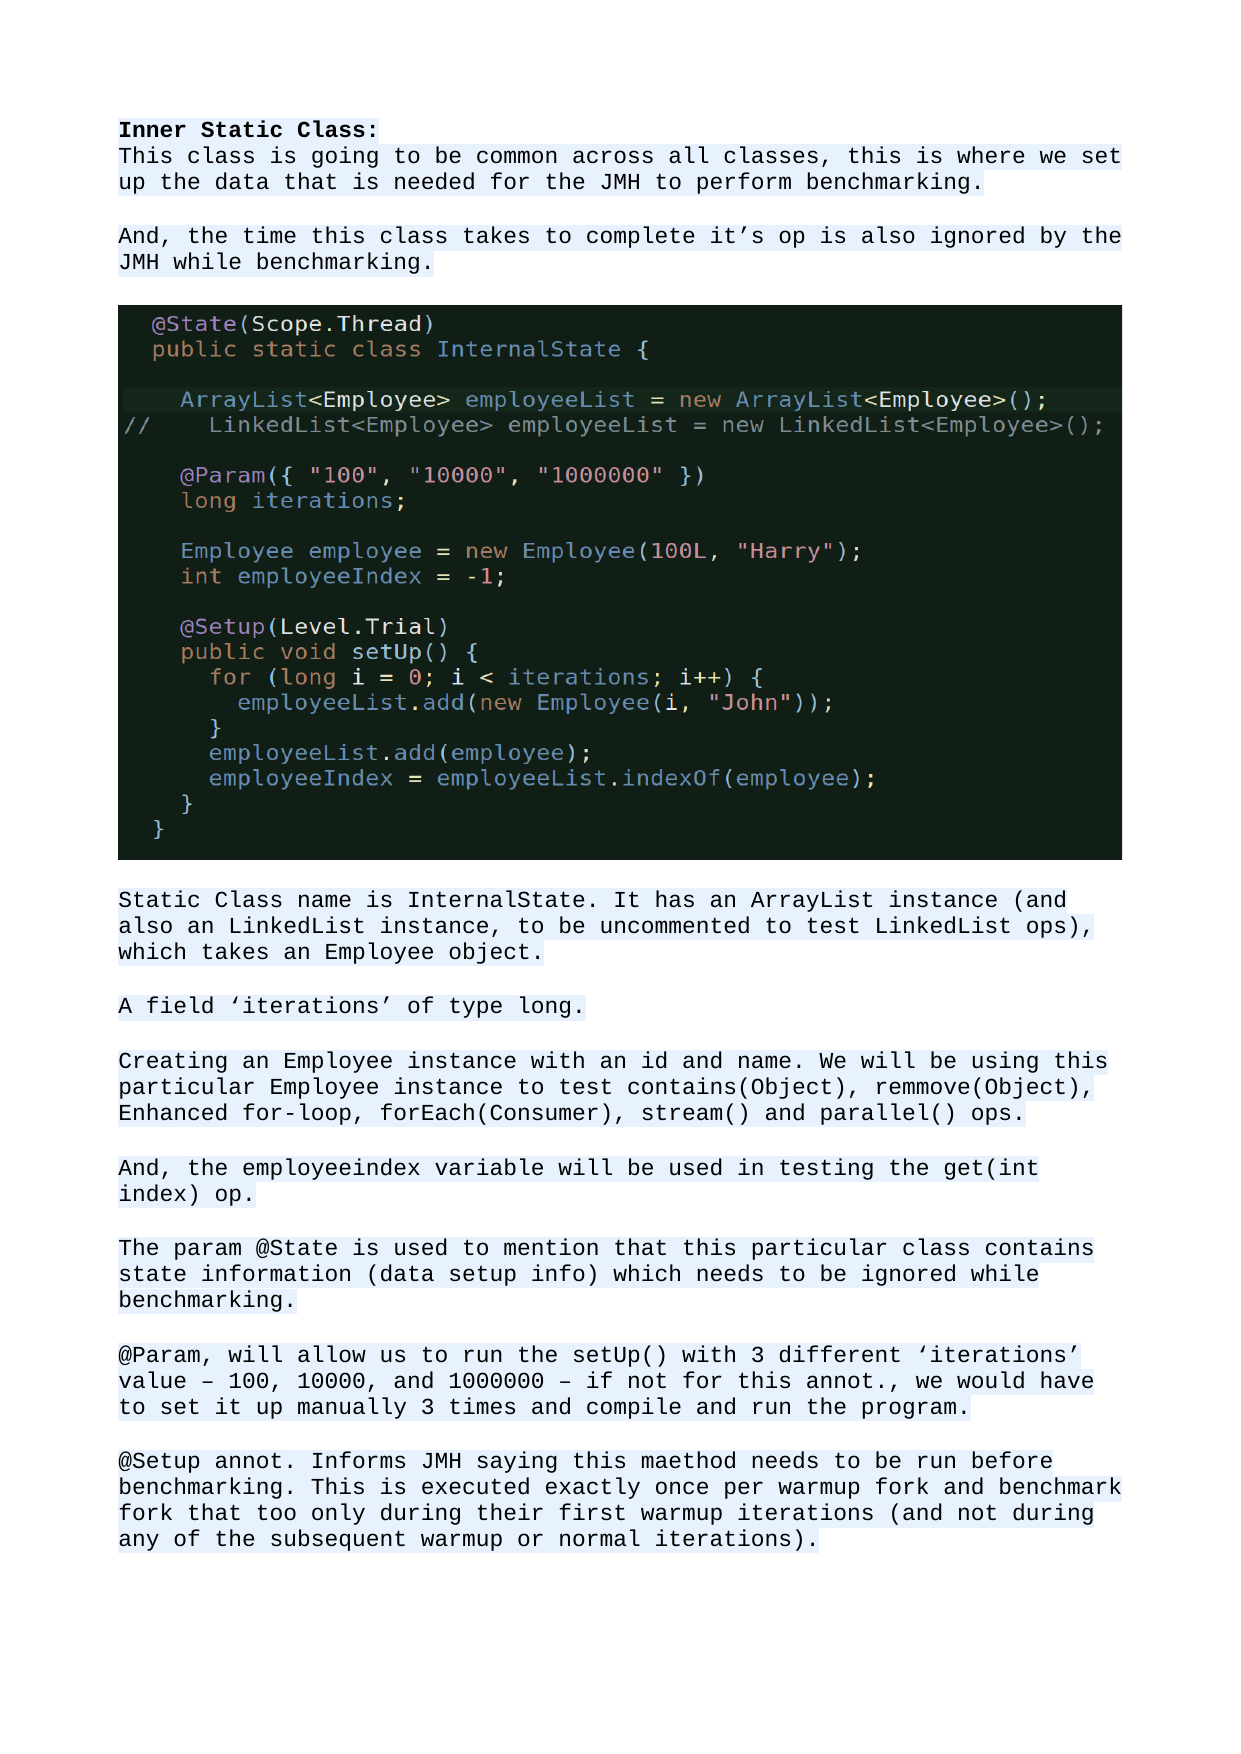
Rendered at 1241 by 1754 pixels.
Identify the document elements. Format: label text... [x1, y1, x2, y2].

text Creating an Employee instance with an id and name. We will be using this particular Employee instance to test contains(Object), remmove(Object), Enhanced for-loop, forEach(Consumer), stream() and parallel() ops. [118, 1049, 1122, 1127]
text Inner Static Class: [118, 118, 1122, 144]
text A field ‘iterations’ of type long. [118, 995, 1122, 1021]
text And, the employeeindex variable will be used in testing the get(int index) op. [118, 1156, 1122, 1208]
text @Setup annot. Informs JMH saying this maethod needs to be run before benchmarking. This is executed exactly once per warmup fork and benchmark fork that too only during their first warmup iterations (and not during any of the subsequent warmup or normal iterations). [118, 1450, 1122, 1553]
text The param @State is used to mention that this particular class contains state information (data setup info) which needs to be ignored while benchmarking. [118, 1237, 1122, 1314]
text This class is going to be common across all classes, this is where we set up the data that is needed for the JMH to perform benchmarking. [118, 144, 1122, 196]
text And, the time this class takes to complete it’s op is also ignored by the JMH while benchmarking. [118, 225, 1122, 277]
text Static Class name is InternalState. It has an ArrayList instance (and also an LinkedList instance, to be uncommented to test LinkedList ops), which takes an Employee object. [118, 888, 1122, 966]
picture [118, 305, 1123, 860]
text @Param, will allow us to run the setUp() with 3 different ‘iterations’ value – 100, 10000, and 1000000 – if not for this annot., we would have to set it up manually 3 times and compile and run the program. [118, 1343, 1122, 1421]
